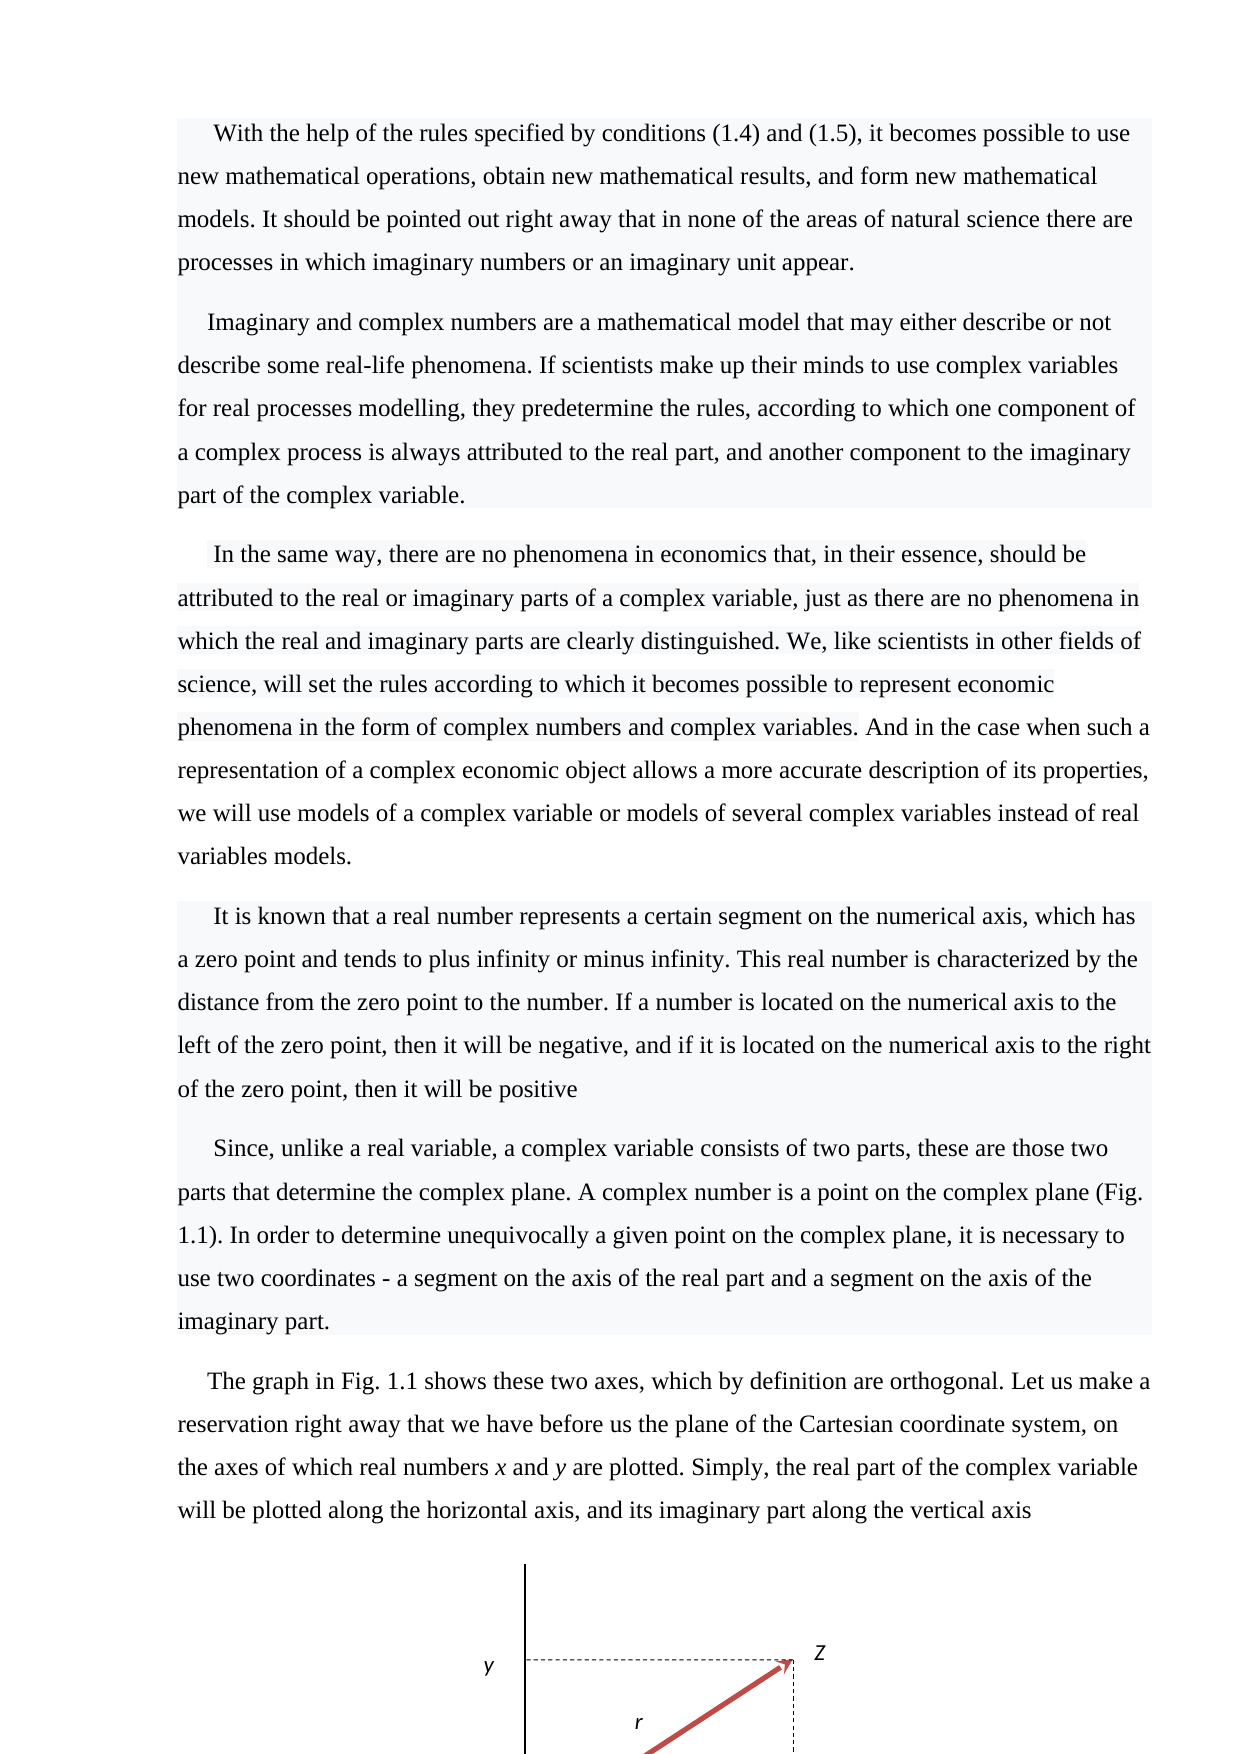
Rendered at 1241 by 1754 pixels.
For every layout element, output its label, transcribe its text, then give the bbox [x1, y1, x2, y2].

text Imaginary and complex numbers are a mathematical model that may either describe or not describe some real-life phenomena. If scientists make up their minds to use complex variables for real processes modelling, they predetermine the rules, according to which one component of a complex process is always attributed to the real part, and another component to the imaginary part of the complex variable. [177, 307, 1152, 508]
text With the help of the rules specified by conditions (1.4) and (1.5), it becomes possible to use new mathematical operations, obtain new mathematical results, and form new mathematical models. It should be pointed out right away that in none of the areas of natural science there are processes in which imaginary numbers or an imaginary unit appear. [177, 118, 1152, 276]
text It is known that a real number represents a certain segment on the numerical axis, which has a zero point and tends to plus infinity or minus infinity. This real number is characterized by the distance from the zero point to the number. If a number is located on the numerical axis to the left of the zero point, then it will be negative, and if it is located on the numerical axis to the right of the zero point, then it will be positive [177, 901, 1152, 1102]
text The graph in Fig. 1.1 shows these two axes, which by definition are orthogonal. Let us make a reservation right away that we have before us the plane of the Cartesian coordinate system, on the axes of which real numbers x and y are plotted. Simply, the real part of the complex variable will be plotted along the horizontal axis, and its imaginary part along the vertical axis [177, 1366, 1152, 1524]
text Since, unlike a real variable, a complex variable consists of two parts, these are those two parts that determine the complex plane. A complex number is a point on the complex plane (Fig. 1.1). In order to determine unequivocally a given point on the complex plane, it is necessary to use two coordinates - a segment on the axis of the real part and a segment on the axis of the imaginary part. [177, 1133, 1152, 1335]
text In the same way, there are no phenomena in economics that, in their essence, should be attributed to the real or imaginary parts of a complex variable, just as there are no phenomena in which the real and imaginary parts are clearly distinguished. We, like scientists in other fields of science, will set the rules according to which it becomes possible to represent economic phenomena in the form of complex numbers and complex variables. And in the case when such a representation of a complex economic object allows a more accurate description of its properties, we will use models of a complex variable or models of several complex variables instead of real variables models. [177, 539, 1152, 870]
